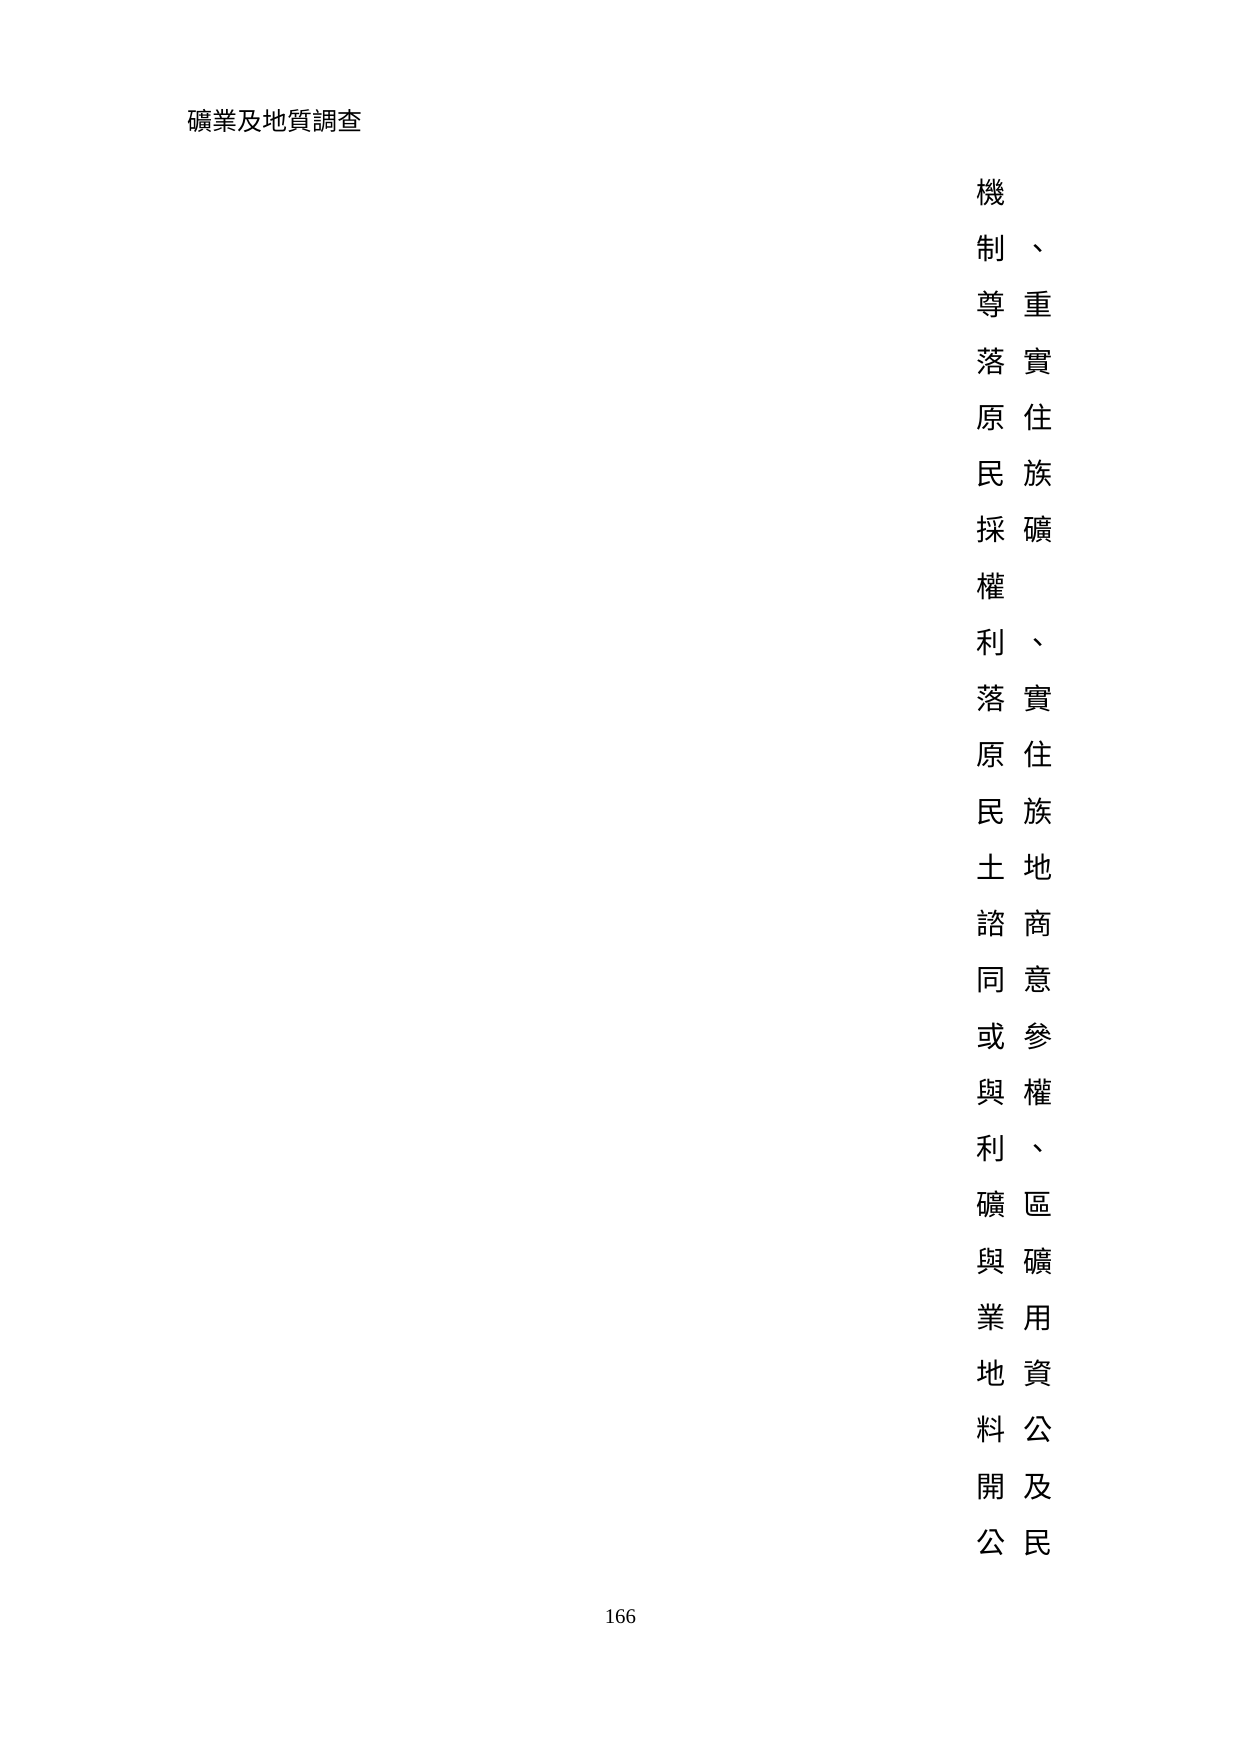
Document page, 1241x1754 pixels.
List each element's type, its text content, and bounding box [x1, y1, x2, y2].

list 機制、尊重落實原住民族採礦權利、落實原住民族土地諮商同意或參與權利、礦區與礦業用地資料公開及公民 [837, 158, 1053, 1564]
